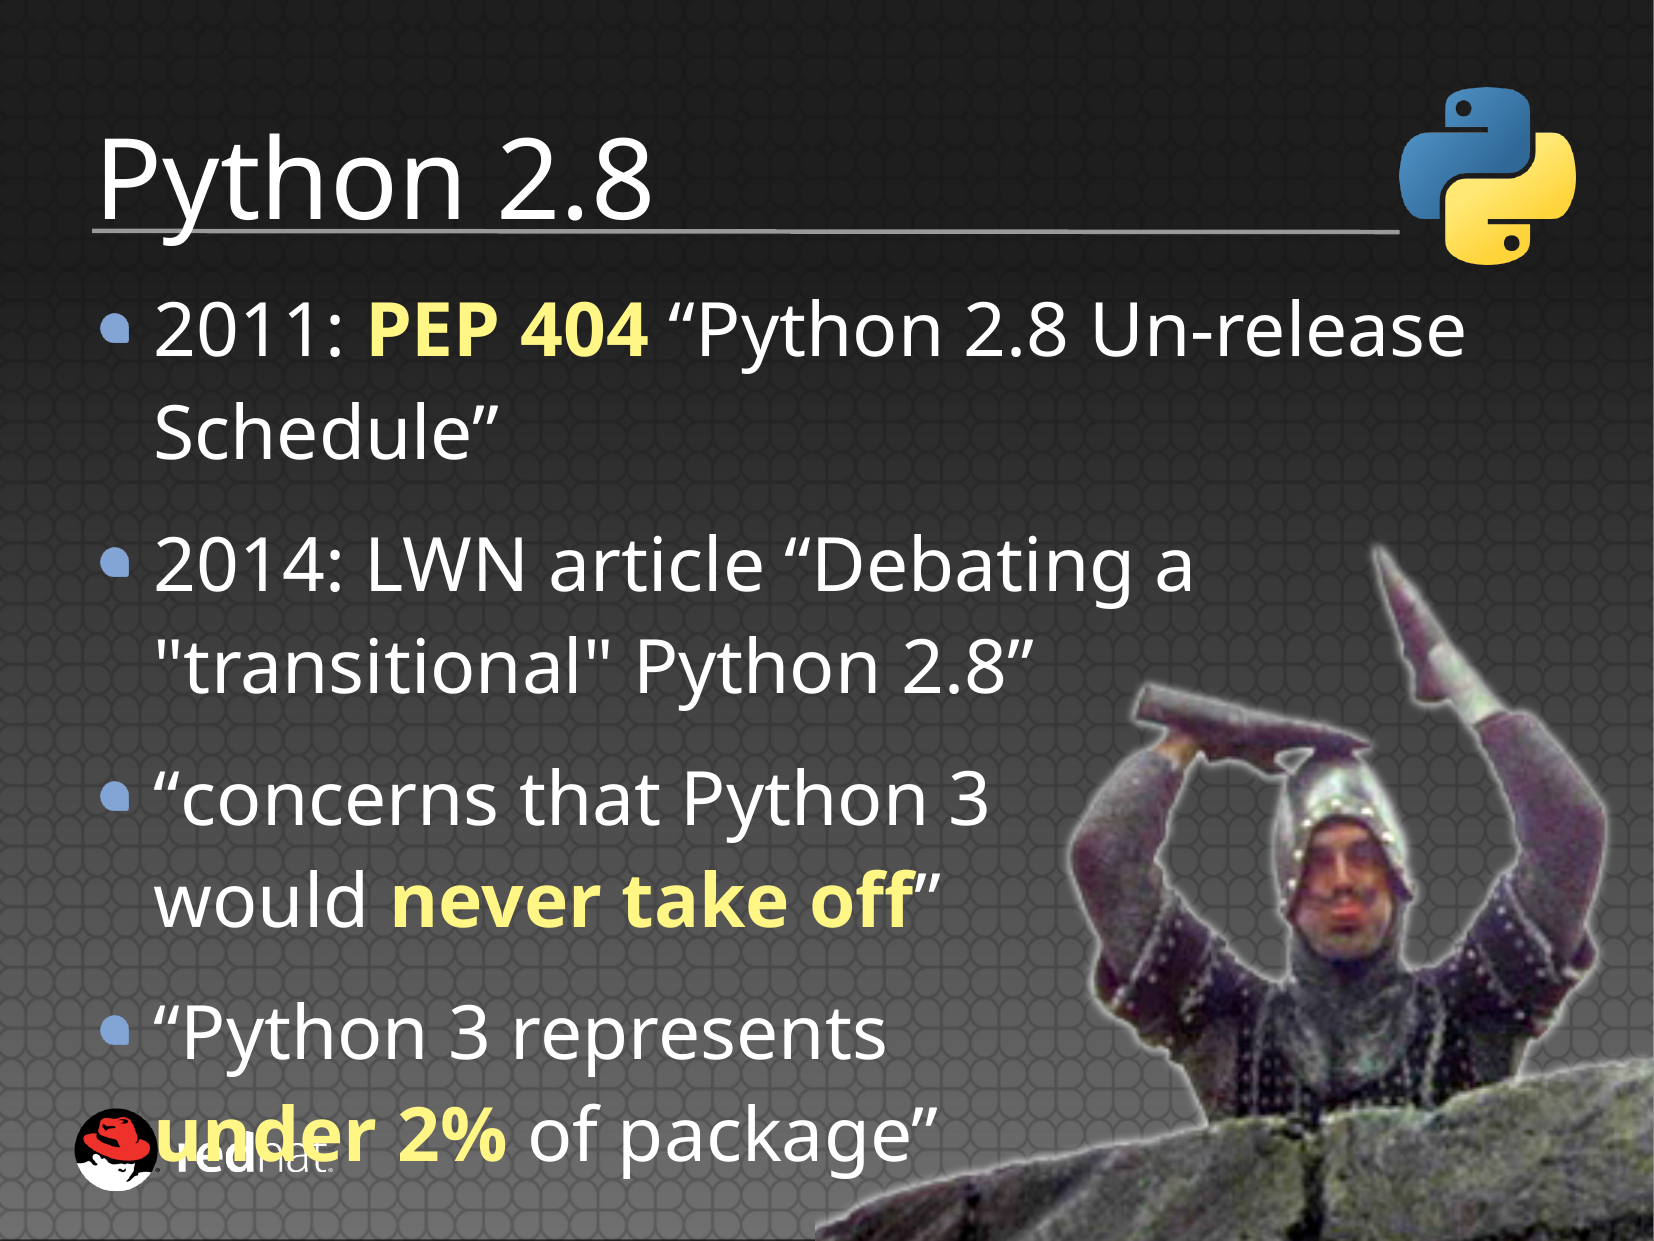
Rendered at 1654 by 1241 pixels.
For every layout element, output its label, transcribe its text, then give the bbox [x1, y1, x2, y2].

list 2011: PEP 404 “Python 2.8 Un-release Schedule” 2014: LWN article “Debating a "transitional" Python 2.8” “concerns that Python 3 would never take off” “Python 3 represents under 2% of package” [82, 276, 1571, 1034]
title Python 2.8 [94, 100, 1426, 251]
picture [0, 0, 1654, 1241]
